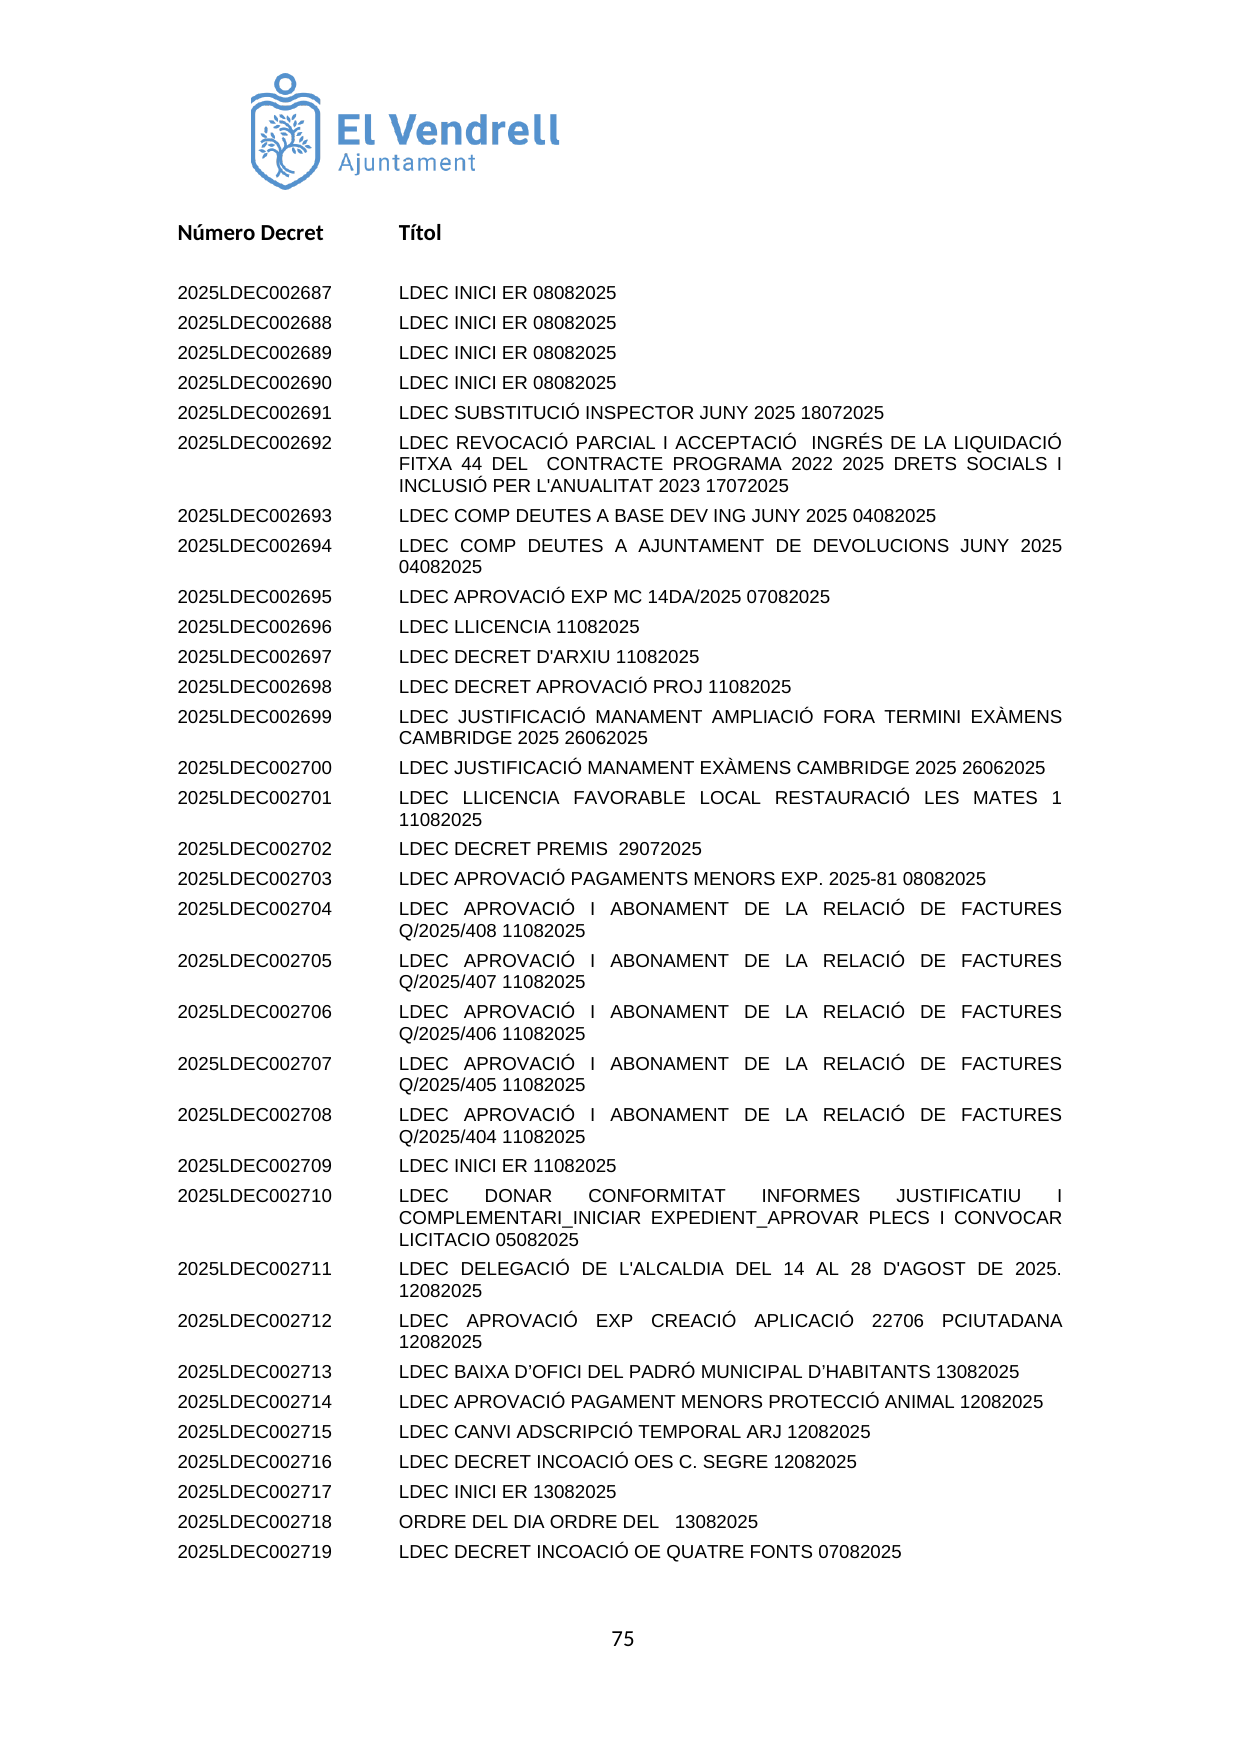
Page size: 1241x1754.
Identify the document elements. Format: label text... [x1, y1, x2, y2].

text 2025LDEC002705 LDEC APROVACIÓ I ABONAMENT DE LA RELACIÓ DE FACTURES Q/2025/407 11082025 [177, 949, 1063, 993]
text 2025LDEC002707 LDEC APROVACIÓ I ABONAMENT DE LA RELACIÓ DE FACTURES Q/2025/405 11082025 [177, 1052, 1063, 1096]
text 2025LDEC002719 LDEC DECRET INCOACIÓ OE QUATRE FONTS 07082025 [177, 1541, 1063, 1562]
text 2025LDEC002690 LDEC INICI ER 08082025 [177, 372, 1063, 393]
text 2025LDEC002695 LDEC APROVACIÓ EXP MC 14DA/2025 07082025 [177, 586, 1063, 607]
text 2025LDEC002694 LDEC COMP DEUTES A AJUNTAMENT DE DEVOLUCIONS JUNY 2025 04082025 [177, 534, 1063, 577]
text 2025LDEC002693 LDEC COMP DEUTES A BASE DEV ING JUNY 2025 04082025 [177, 504, 1063, 526]
text 2025LDEC002689 LDEC INICI ER 08082025 [177, 342, 1063, 363]
text 2025LDEC002710 LDEC DONAR CONFORMITAT INFORMES JUSTIFICATIU I COMPLEMENTARI_INICIAR EXPEDIENT_APROVAR PLECS I CONVOCAR LICITACIO 05082025 [177, 1185, 1063, 1250]
text 2025LDEC002696 LDEC LLICENCIA 11082025 [177, 616, 1063, 637]
text 2025LDEC002687 LDEC INICI ER 08082025 [177, 282, 1063, 303]
text 2025LDEC002718 ORDRE DEL DIA ORDRE DEL 13082025 [177, 1511, 1063, 1532]
text 2025LDEC002711 LDEC DELEGACIÓ DE L'ALCALDIA DEL 14 AL 28 D'AGOST DE 2025. 12082025 [177, 1258, 1063, 1301]
text 2025LDEC002706 LDEC APROVACIÓ I ABONAMENT DE LA RELACIÓ DE FACTURES Q/2025/406 11082025 [177, 1001, 1063, 1044]
text 2025LDEC002697 LDEC DECRET D'ARXIU 11082025 [177, 646, 1063, 667]
text 2025LDEC002712 LDEC APROVACIÓ EXP CREACIÓ APLICACIÓ 22706 PCIUTADANA 12082025 [177, 1310, 1063, 1353]
text 2025LDEC002692 LDEC REVOCACIÓ PARCIAL I ACCEPTACIÓ INGRÉS DE LA LIQUIDACIÓ FITXA 44 DEL CONTRACTE PROGRAMA 2022 2025 DRETS SOCIALS I INCLUSIÓ PER L'ANUALITAT 2023 17072025 [177, 431, 1063, 496]
text 2025LDEC002698 LDEC DECRET APROVACIÓ PROJ 11082025 [177, 676, 1063, 697]
text 2025LDEC002702 LDEC DECRET PREMIS 29072025 [177, 838, 1063, 860]
text 2025LDEC002715 LDEC CANVI ADSCRIPCIÓ TEMPORAL ARJ 12082025 [177, 1421, 1063, 1442]
text 2025LDEC002716 LDEC DECRET INCOACIÓ OES C. SEGRE 12082025 [177, 1451, 1063, 1472]
text 2025LDEC002691 LDEC SUBSTITUCIÓ INSPECTOR JUNY 2025 18072025 [177, 402, 1063, 423]
text 2025LDEC002713 LDEC BAIXA D’OFICI DEL PADRÓ MUNICIPAL D’HABITANTS 13082025 [177, 1361, 1063, 1383]
text 2025LDEC002708 LDEC APROVACIÓ I ABONAMENT DE LA RELACIÓ DE FACTURES Q/2025/404 11082025 [177, 1104, 1063, 1147]
text 2025LDEC002688 LDEC INICI ER 08082025 [177, 312, 1063, 333]
picture [251, 73, 560, 190]
text 2025LDEC002701 LDEC LLICENCIA FAVORABLE LOCAL RESTAURACIÓ LES MATES 1 11082025 [177, 787, 1063, 830]
text 2025LDEC002703 LDEC APROVACIÓ PAGAMENTS MENORS EXP. 2025-81 08082025 [177, 868, 1063, 890]
text 2025LDEC002700 LDEC JUSTIFICACIÓ MANAMENT EXÀMENS CAMBRIDGE 2025 26062025 [177, 757, 1063, 778]
text 2025LDEC002709 LDEC INICI ER 11082025 [177, 1155, 1063, 1177]
text 2025LDEC002704 LDEC APROVACIÓ I ABONAMENT DE LA RELACIÓ DE FACTURES Q/2025/408 11082025 [177, 898, 1063, 941]
text 2025LDEC002717 LDEC INICI ER 13082025 [177, 1481, 1063, 1502]
text 2025LDEC002714 LDEC APROVACIÓ PAGAMENT MENORS PROTECCIÓ ANIMAL 12082025 [177, 1391, 1063, 1413]
text 2025LDEC002699 LDEC JUSTIFICACIÓ MANAMENT AMPLIACIÓ FORA TERMINI EXÀMENS CAMBRIDGE 2025 26062025 [177, 705, 1063, 748]
